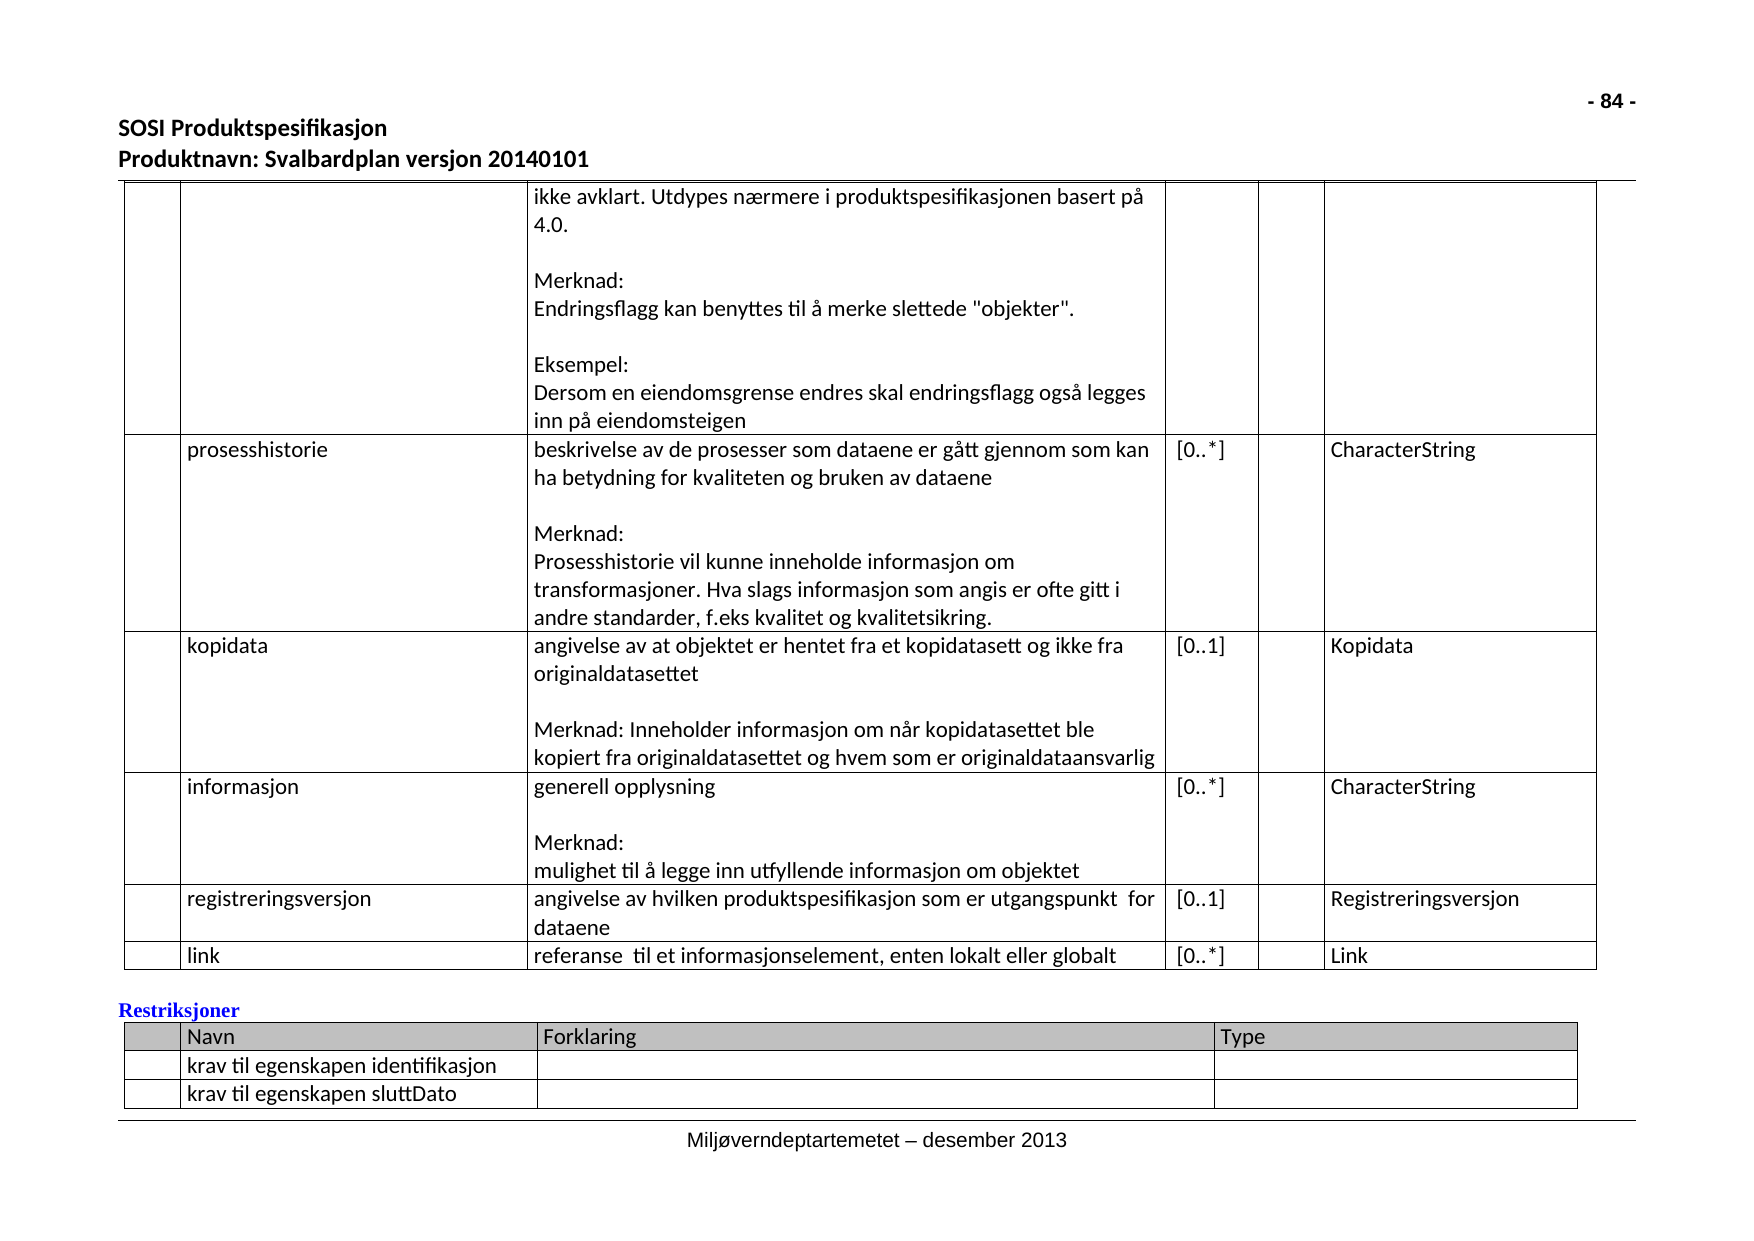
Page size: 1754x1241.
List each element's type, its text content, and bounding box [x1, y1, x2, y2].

table_cell beskrivelse av de prosesser som dataene er gått gjennom som kan ha betydning for kvaliteten og bruken av dataene Merknad: Prosesshistorie vil kunne inneholde informasjon om transformasjoner. Hva slags informasjon som angis er ofte gitt i andre standarder, f.eks kvalitet og kvalitetsikring. [528, 435, 1165, 631]
table_header Type [1215, 1023, 1577, 1050]
table_cell [1259, 885, 1324, 941]
table_cell generell opplysning Merknad: mulighet til å legge inn utfyllende informasjon om objektet [528, 773, 1165, 884]
table_cell [1259, 435, 1324, 631]
table_cell [1325, 183, 1596, 434]
table_cell [1166, 183, 1258, 434]
table_cell CharacterString [1325, 435, 1596, 631]
table_cell angivelse av at objektet er hentet fra et kopidatasett og ikke fra originaldatasettet Merknad: Inneholder informasjon om når kopidatasettet ble kopiert fra originaldatasettet og hvem som er originaldataansvarlig [528, 632, 1165, 771]
table_cell [538, 1080, 1214, 1107]
table_cell [0..1] [1166, 632, 1258, 771]
table_cell [125, 942, 180, 969]
table_cell krav til egenskapen identifikasjon [181, 1051, 537, 1079]
table_cell registreringsversjon [181, 885, 527, 941]
table_cell kopidata [181, 632, 527, 771]
table_cell [125, 435, 180, 631]
table_header [125, 1023, 180, 1050]
table_cell [1259, 183, 1324, 434]
table_cell ikke avklart. Utdypes nærmere i produktspesifikasjonen basert på 4.0. Merknad: Endringsflagg kan benyttes til å merke slettede "objekter". Eksempel: Dersom en eiendomsgrense endres skal endringsflagg også legges inn på eiendomsteigen [528, 183, 1165, 434]
table_cell [125, 183, 180, 434]
table_cell Kopidata [1325, 632, 1596, 771]
table_header Forklaring [538, 1023, 1214, 1050]
table_cell [538, 1051, 1214, 1079]
table_cell prosesshistorie [181, 435, 527, 631]
table_cell [1259, 942, 1324, 969]
table_cell link [181, 942, 527, 969]
table_cell [181, 183, 527, 434]
table_cell CharacterString [1325, 773, 1596, 884]
table_cell Link [1325, 942, 1596, 969]
table_cell [125, 885, 180, 941]
table_cell [0..*] [1166, 773, 1258, 884]
table_cell [1215, 1080, 1577, 1107]
table_cell [125, 773, 180, 884]
table_cell [125, 1080, 180, 1107]
table_header Navn [181, 1023, 537, 1050]
list Restriksjoner [118, 998, 1636, 1022]
table_cell informasjon [181, 773, 527, 884]
table_cell [0..*] [1166, 435, 1258, 631]
table_cell [0..*] [1166, 942, 1258, 969]
table_cell [1215, 1051, 1577, 1079]
table_cell Registreringsversjon [1325, 885, 1596, 941]
table_cell [1259, 773, 1324, 884]
table_cell [125, 632, 180, 771]
table_cell referanse til et informasjonselement, enten lokalt eller globalt [528, 942, 1165, 969]
table_cell krav til egenskapen sluttDato [181, 1080, 537, 1107]
table_cell [0..1] [1166, 885, 1258, 941]
table_cell angivelse av hvilken produktspesifikasjon som er utgangspunkt for dataene [528, 885, 1165, 941]
table_cell [125, 1051, 180, 1079]
table_cell [1259, 632, 1324, 771]
